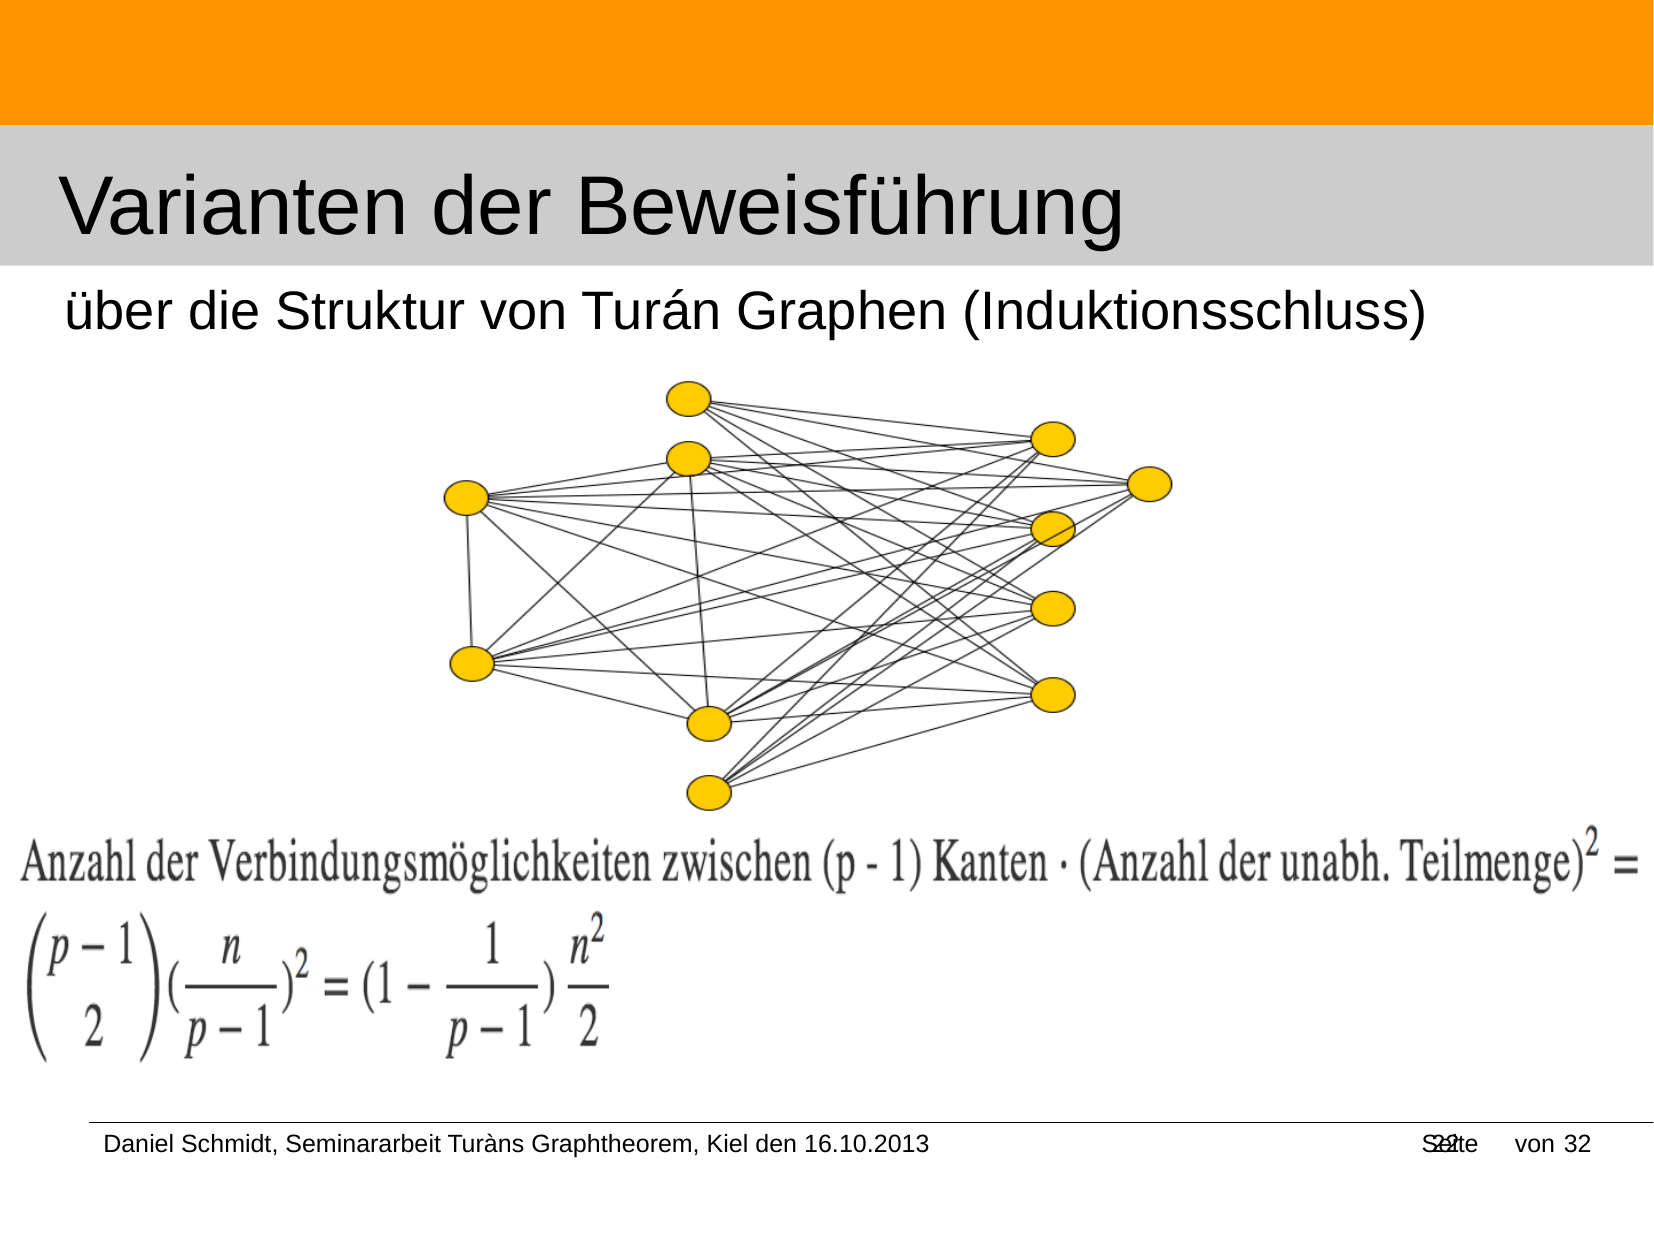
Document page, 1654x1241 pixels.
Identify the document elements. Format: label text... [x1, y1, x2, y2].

text_box 32 [1549, 1121, 1654, 1193]
picture [11, 364, 1654, 1075]
text_box [1416, 1122, 1549, 1165]
title Varianten der Beweisführung [50, 143, 1359, 260]
text_box Daniel Schmidt, Seminararbeit Turàns Graphtheorem, Kiel den 16.10.2013 [88, 1122, 975, 1165]
text_box Seite [1406, 1122, 1416, 1165]
title über die Struktur von Turán Graphen (Induktionsschluss) [56, 238, 1571, 349]
